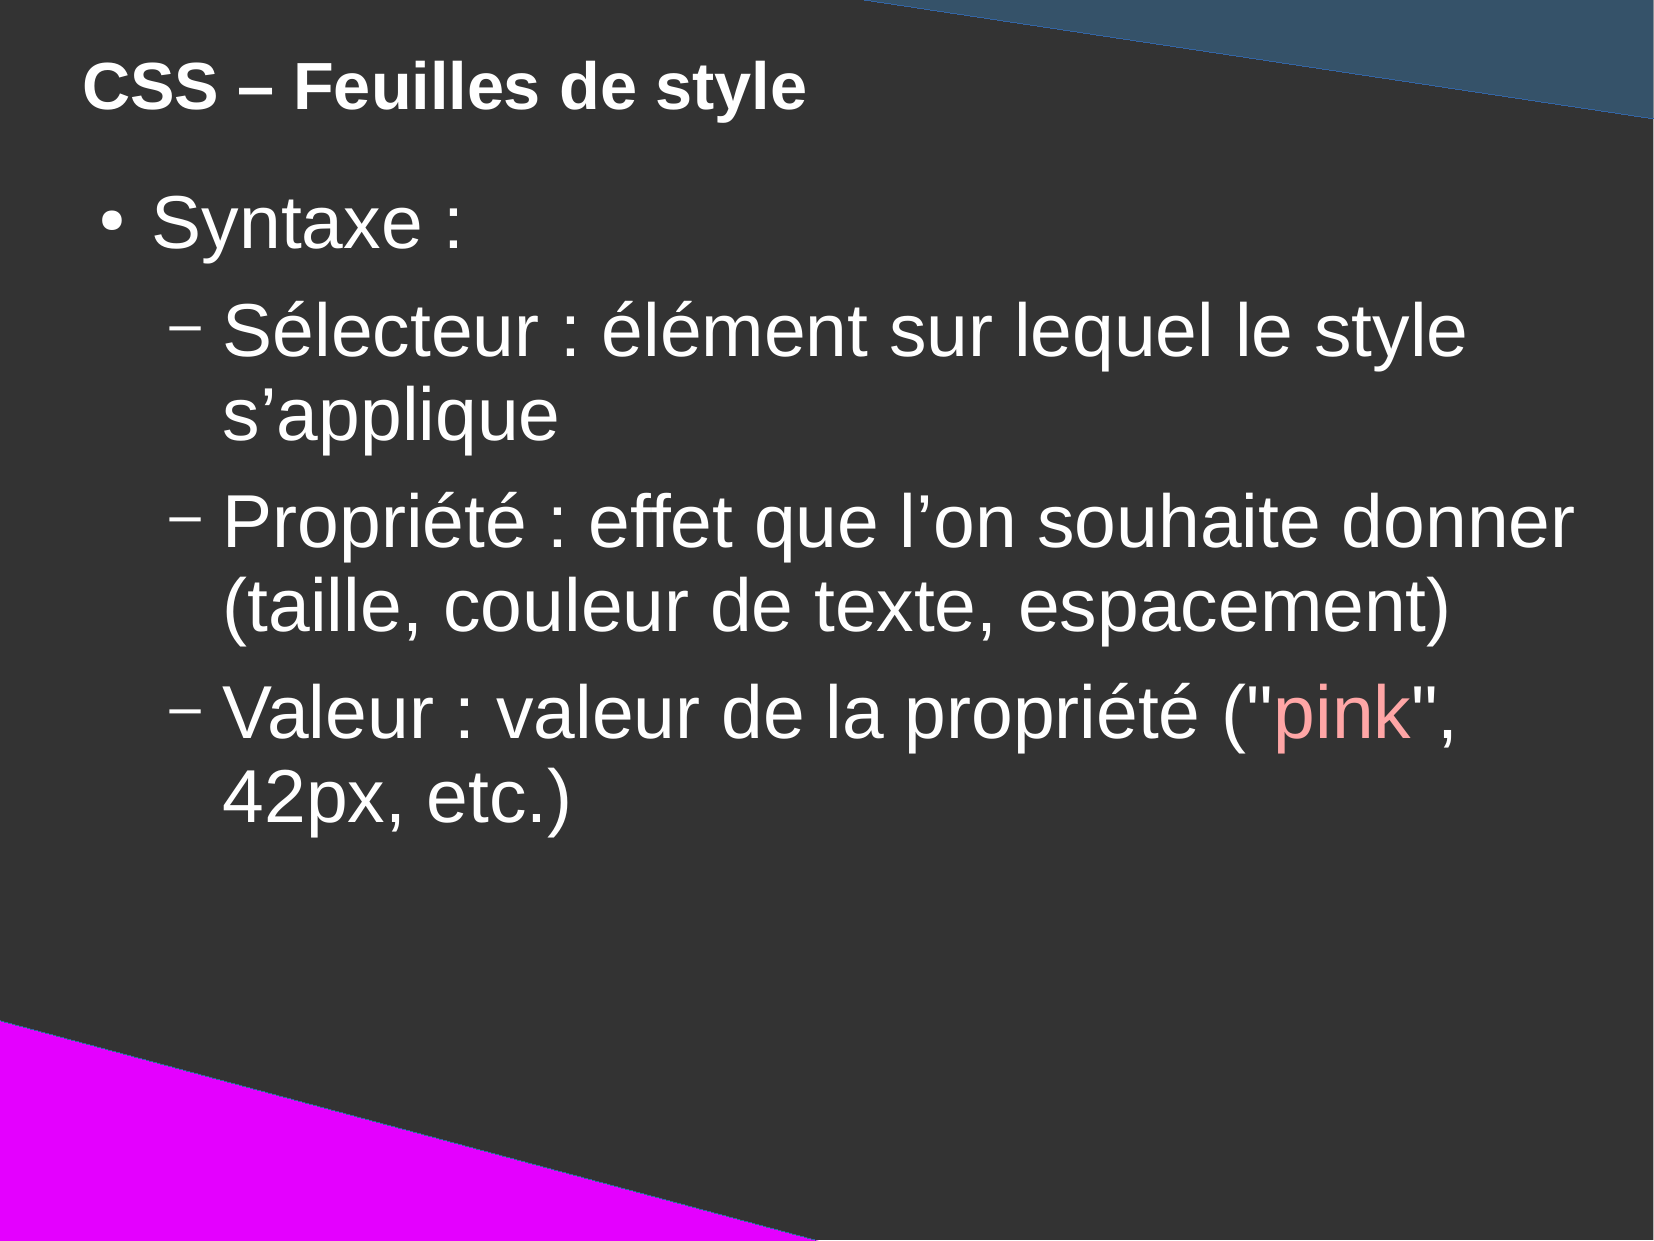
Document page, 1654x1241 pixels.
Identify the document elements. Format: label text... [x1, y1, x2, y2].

text_box [0, 1020, 819, 1241]
text_box [864, 0, 1654, 119]
list Syntaxe : Sélecteur : élément sur lequel le style s’applique Propriété : effet que l’on souhaite donner (taille, couleur de texte, espacement) Valeur : valeur de la propriété ("pink", 42px, etc.) [80, 180, 1605, 1050]
title CSS – Feuilles de style [82, 49, 1571, 152]
